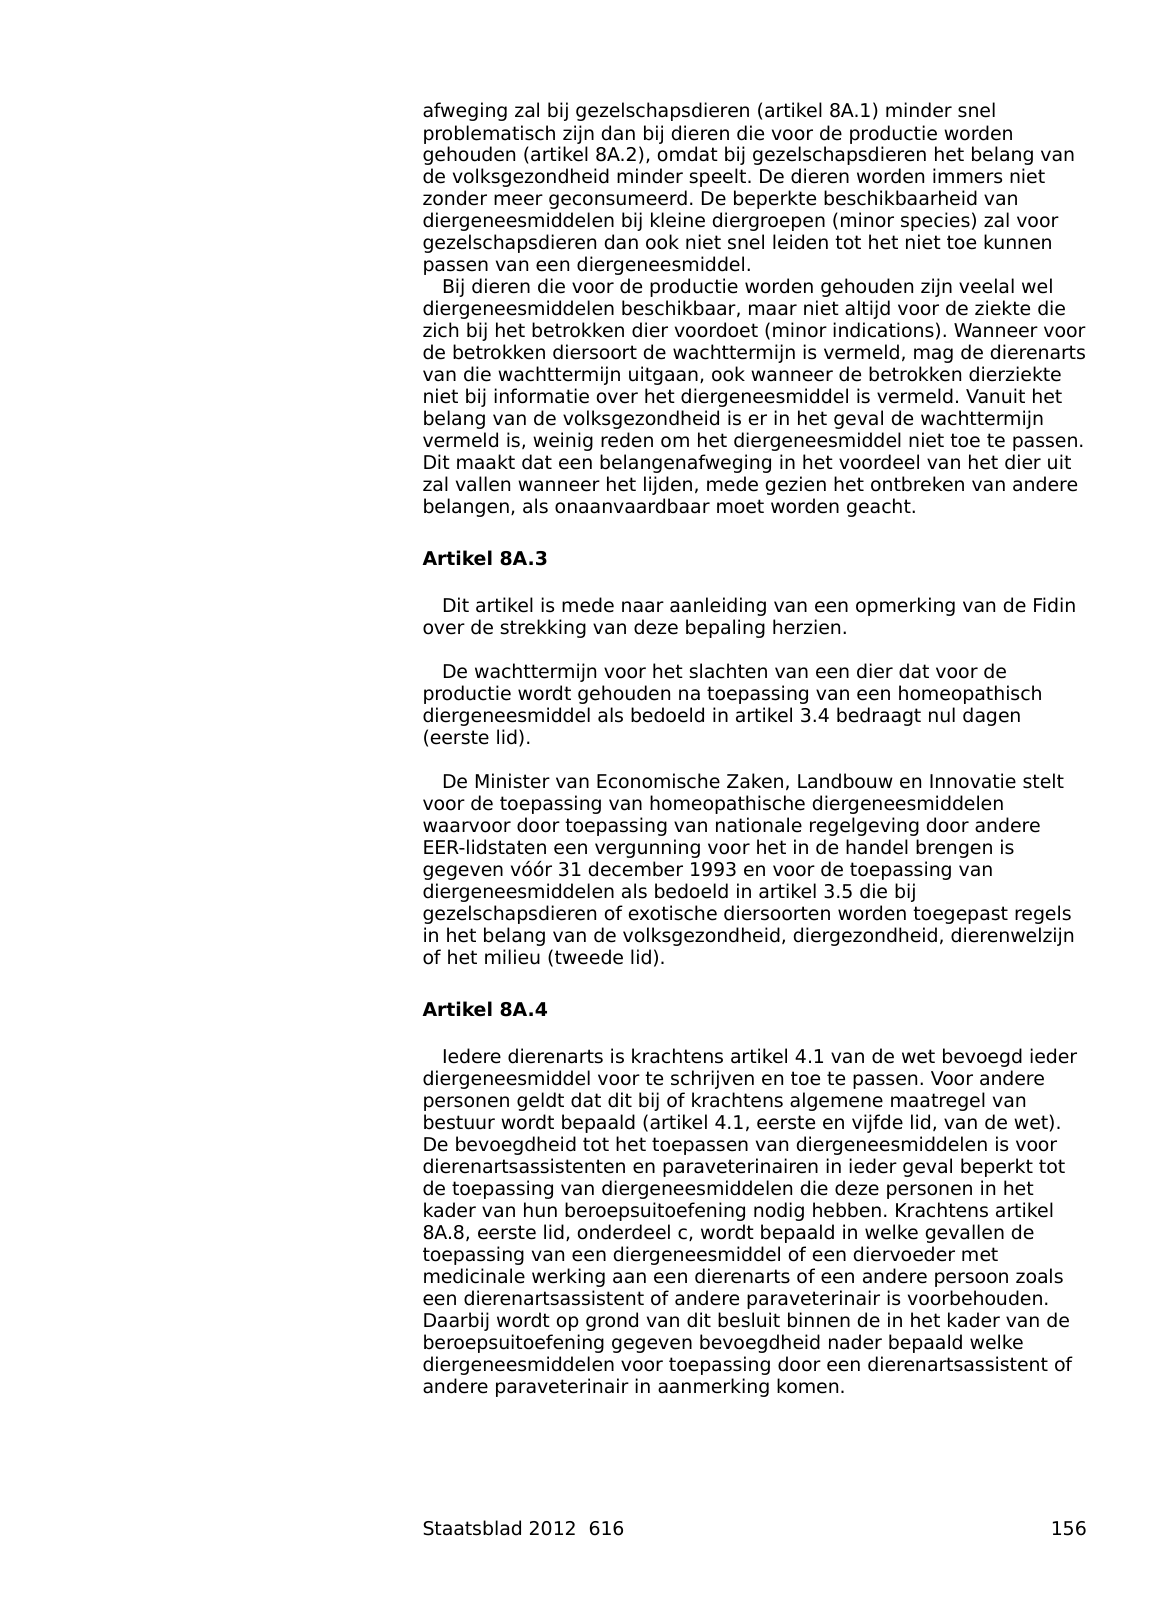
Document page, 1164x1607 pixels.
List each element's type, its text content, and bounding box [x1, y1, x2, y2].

text afweging zal bij gezelschapsdieren (artikel 8A.1) minder snel problematisch zijn dan bij dieren die voor de productie worden gehouden (artikel 8A.2), omdat bij gezelschapsdieren het belang van de volksgezondheid minder speelt. De dieren worden immers niet zonder meer geconsumeerd. De beperkte beschikbaarheid van diergeneesmiddelen bij kleine diergroepen (minor species) zal voor gezelschapsdieren dan ook niet snel leiden tot het niet toe kunnen passen van een diergeneesmiddel. [422, 100, 1087, 276]
text De wachttermijn voor het slachten van een dier dat voor de productie wordt gehouden na toepassing van een homeopathisch diergeneesmiddel als bedoeld in artikel 3.4 bedraagt nul dagen (eerste lid). [422, 661, 1087, 749]
text Dit artikel is mede naar aanleiding van een opmerking van de Fidin over de strekking van deze bepaling herzien. [422, 595, 1087, 639]
subtitle Artikel 8A.4 [422, 999, 1087, 1021]
text De Minister van Economische Zaken, Landbouw en Innovatie stelt voor de toepassing van homeopathische diergeneesmiddelen waarvoor door toepassing van nationale regelgeving door andere EER-lidstaten een vergunning voor het in de handel brengen is gegeven vóór 31 december 1993 en voor de toepassing van diergeneesmiddelen als bedoeld in artikel 3.5 die bij gezelschapsdieren of exotische diersoorten worden toegepast regels in het belang van de volksgezondheid, diergezondheid, dierenwelzijn of het milieu (tweede lid). [422, 771, 1087, 969]
text Bij dieren die voor de productie worden gehouden zijn veelal wel diergeneesmiddelen beschikbaar, maar niet altijd voor de ziekte die zich bij het betrokken dier voordoet (minor indications). Wanneer voor de betrokken diersoort de wachttermijn is vermeld, mag de dierenarts van die wachttermijn uitgaan, ook wanneer de betrokken dierziekte niet bij informatie over het diergeneesmiddel is vermeld. Vanuit het belang van de volksgezondheid is er in het geval de wachttermijn vermeld is, weinig reden om het diergeneesmiddel niet toe te passen. Dit maakt dat een belangenafweging in het voordeel van het dier uit zal vallen wanneer het lijden, mede gezien het ontbreken van andere belangen, als onaanvaardbaar moet worden geacht. [422, 276, 1087, 518]
text Iedere dierenarts is krachtens artikel 4.1 van de wet bevoegd ieder diergeneesmiddel voor te schrijven en toe te passen. Voor andere personen geldt dat dit bij of krachtens algemene maatregel van bestuur wordt bepaald (artikel 4.1, eerste en vijfde lid, van de wet). De bevoegdheid tot het toepassen van diergeneesmiddelen is voor dierenartsassistenten en paraveterinairen in ieder geval beperkt tot de toepassing van diergeneesmiddelen die deze personen in het kader van hun beroepsuitoefening nodig hebben. Krachtens artikel 8A.8, eerste lid, onderdeel c, wordt bepaald in welke gevallen de toepassing van een diergeneesmiddel of een diervoeder met medicinale werking aan een dierenarts of een andere persoon zoals een dierenartsassistent of andere paraveterinair is voorbehouden. Daarbij wordt op grond van dit besluit binnen de in het kader van de beroepsuitoefening gegeven bevoegdheid nader bepaald welke diergeneesmiddelen voor toepassing door een dierenartsassistent of andere paraveterinair in aanmerking komen. [422, 1046, 1087, 1398]
subtitle Artikel 8A.3 [422, 548, 1087, 570]
